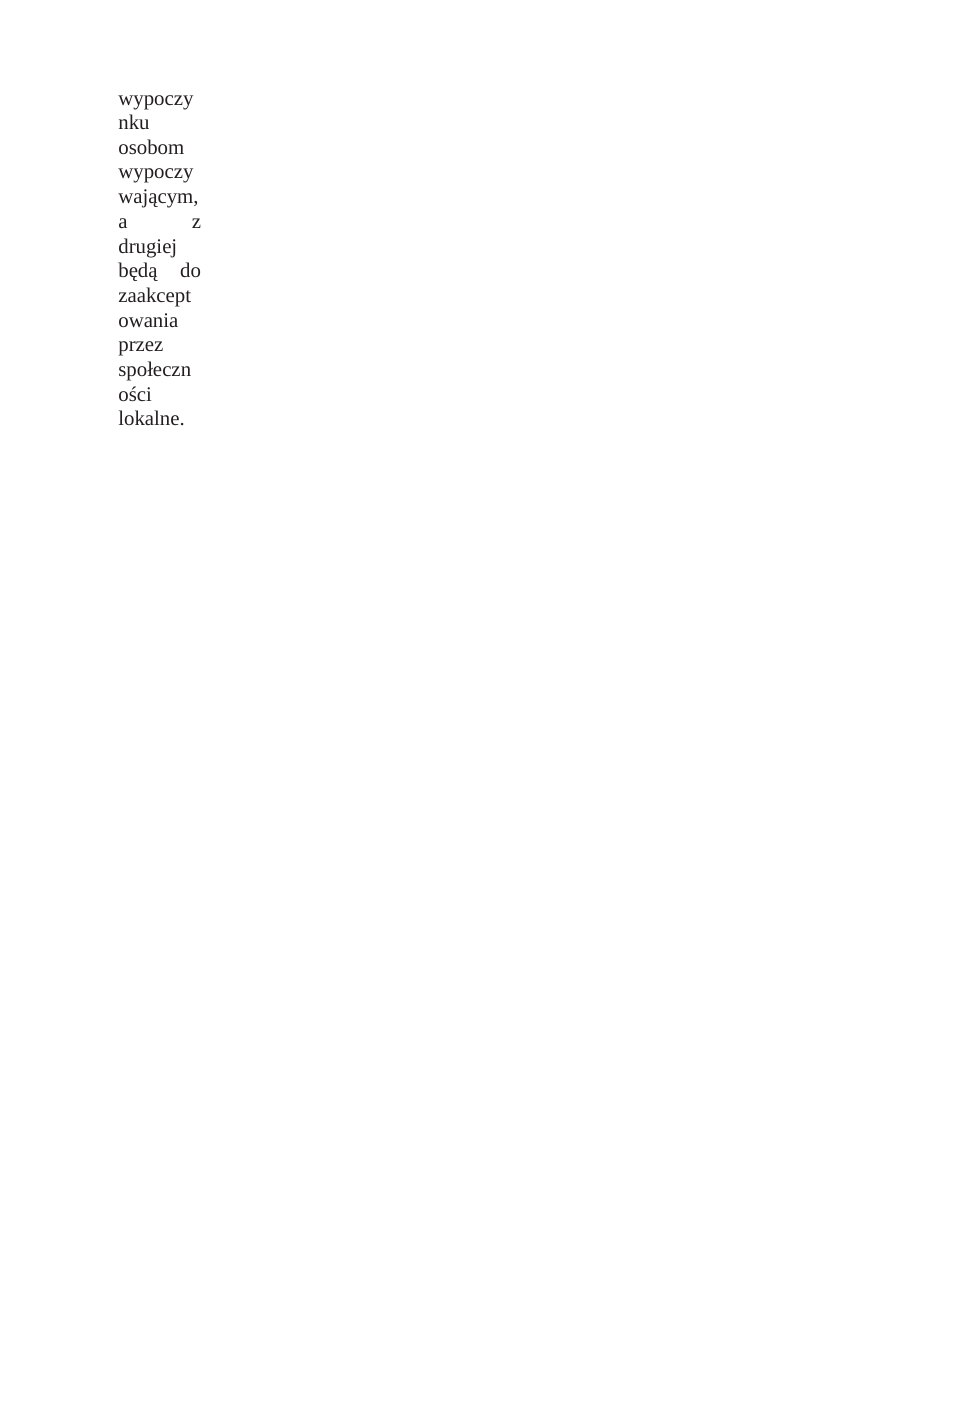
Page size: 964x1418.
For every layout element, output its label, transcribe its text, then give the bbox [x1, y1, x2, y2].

text wypoczynku osobom wypoczywającym, a z drugiej będą do zaakceptowania przez społeczności lokalne. [118, 85, 201, 430]
